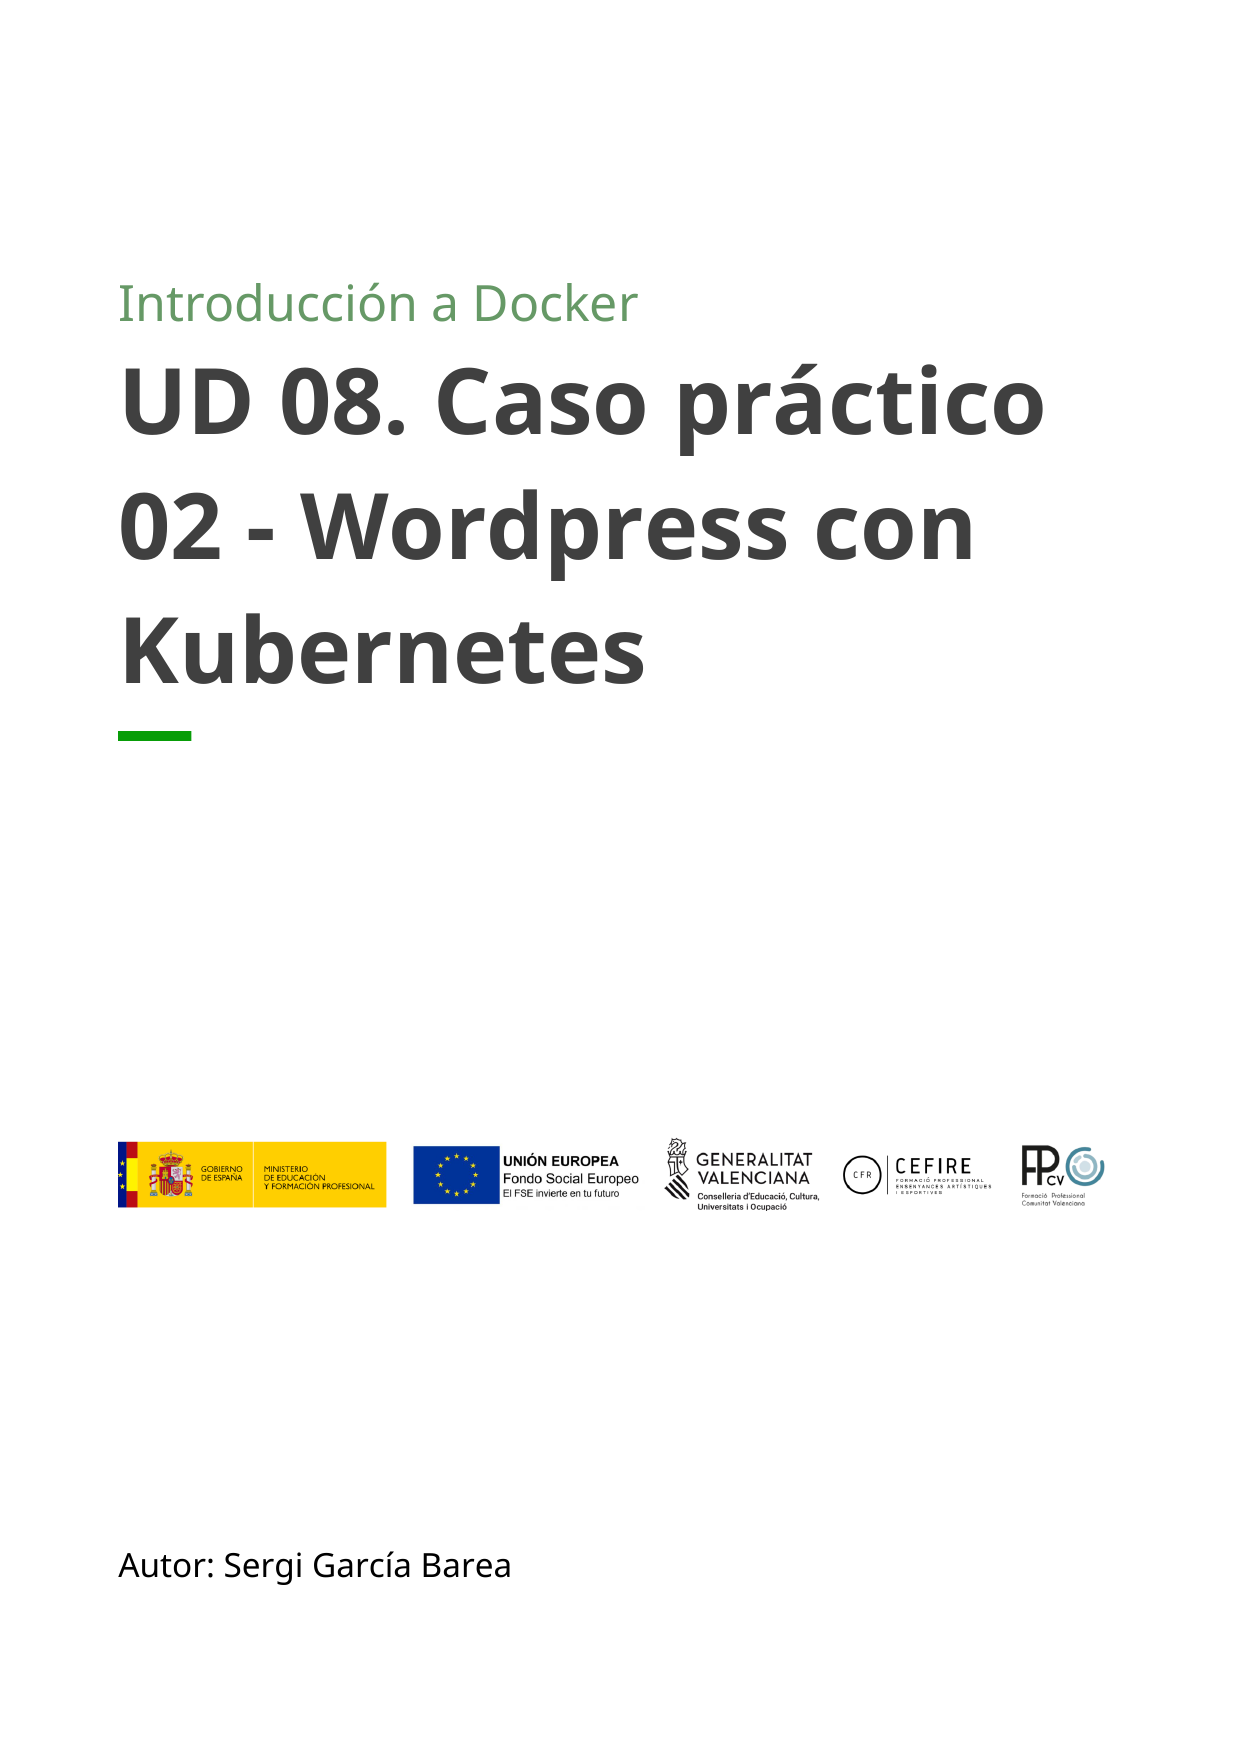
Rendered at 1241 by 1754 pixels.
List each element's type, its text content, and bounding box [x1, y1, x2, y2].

picture [118, 731, 192, 741]
picture [118, 1137, 1122, 1211]
title Introducción a Docker UD 08. Caso práctico 02 - Wordpress con Kubernetes [118, 268, 1122, 711]
text Autor: Sergi García Barea [118, 1542, 1122, 1587]
